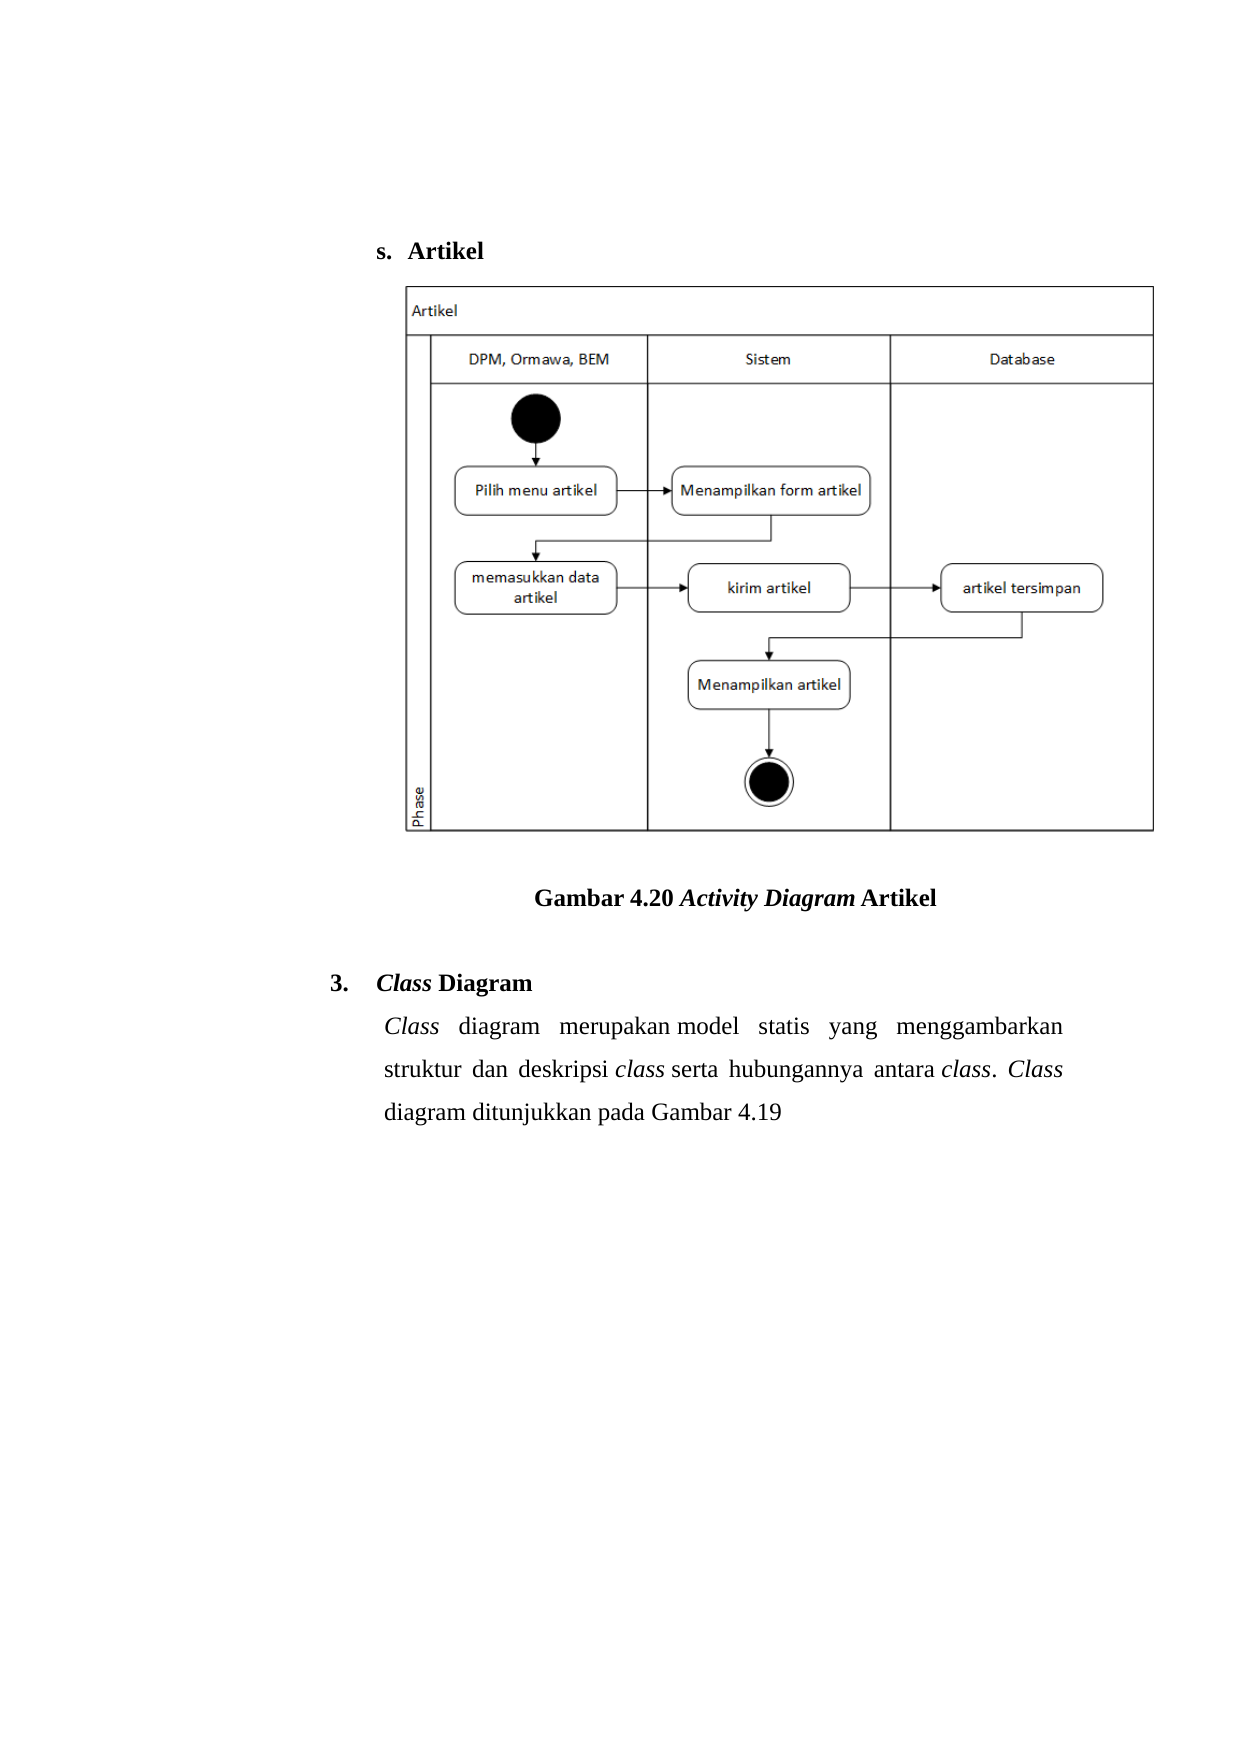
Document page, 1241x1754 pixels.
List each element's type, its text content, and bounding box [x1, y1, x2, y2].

list Class Diagram [330, 968, 1063, 996]
picture [402, 285, 1155, 837]
table_header [236, 279, 1063, 871]
text Gambar 4.20 Activity Diagram Artikel [407, 883, 1063, 912]
list Class diagram merupakan model statis yang menggambarkan struktur dan deskripsi class serta hubungannya antara class. Class diagram ditunjukkan pada Gambar 4.19 [384, 1011, 1063, 1126]
list Artikel [376, 236, 1063, 265]
